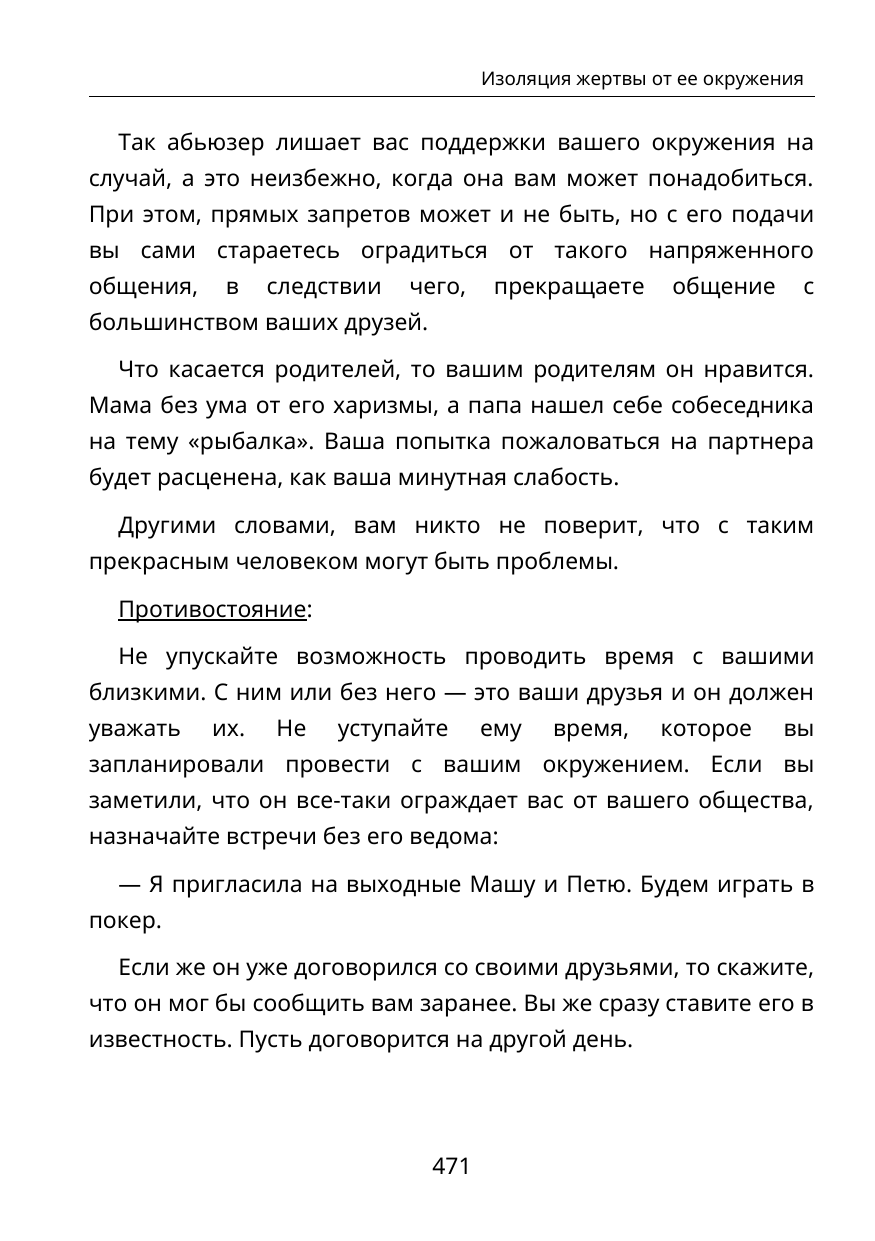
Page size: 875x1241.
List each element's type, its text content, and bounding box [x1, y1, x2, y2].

text Не упускайте возможность проводить время с вашими близкими. С ним или без него — это ваши друзья и он должен уважать их. Не уступайте ему время, которое вы запланировали провести с вашим окружением. Если вы заметили, что он все-таки ограждает вас от вашего общества, назначайте встречи без его ведома: [88, 640, 815, 851]
text Так абьюзер лишает вас поддержки вашего окружения на случай, а это неизбежно, когда она вам может понадобиться. При этом, прямых запретов может и не быть, но с его подачи вы сами стараетесь оградиться от такого напряженного общения, в следствии чего, прекращаете общение с большинством ваших друзей. [88, 126, 815, 337]
text Другими словами, вам никто не поверит, что с таким прекрасным человеком могут быть проблемы. [88, 509, 815, 576]
text — Я пригласила на выходные Машу и Петю. Будем играть в покер. [88, 868, 815, 935]
text Противостояние: [88, 593, 815, 624]
text Что касается родителей, то вашим родителям он нравится. Мама без ума от его харизмы, а папа нашел себе собеседника на тему «рыбалка». Ваша попытка пожаловаться на партнера будет расценена, как ваша минутная слабость. [88, 353, 815, 492]
text Если же он уже договорился со своими друзьями, то скажите, что он мог бы сообщить вам заранее. Вы же сразу ставите его в известность. Пусть договорится на другой день. [88, 951, 815, 1054]
